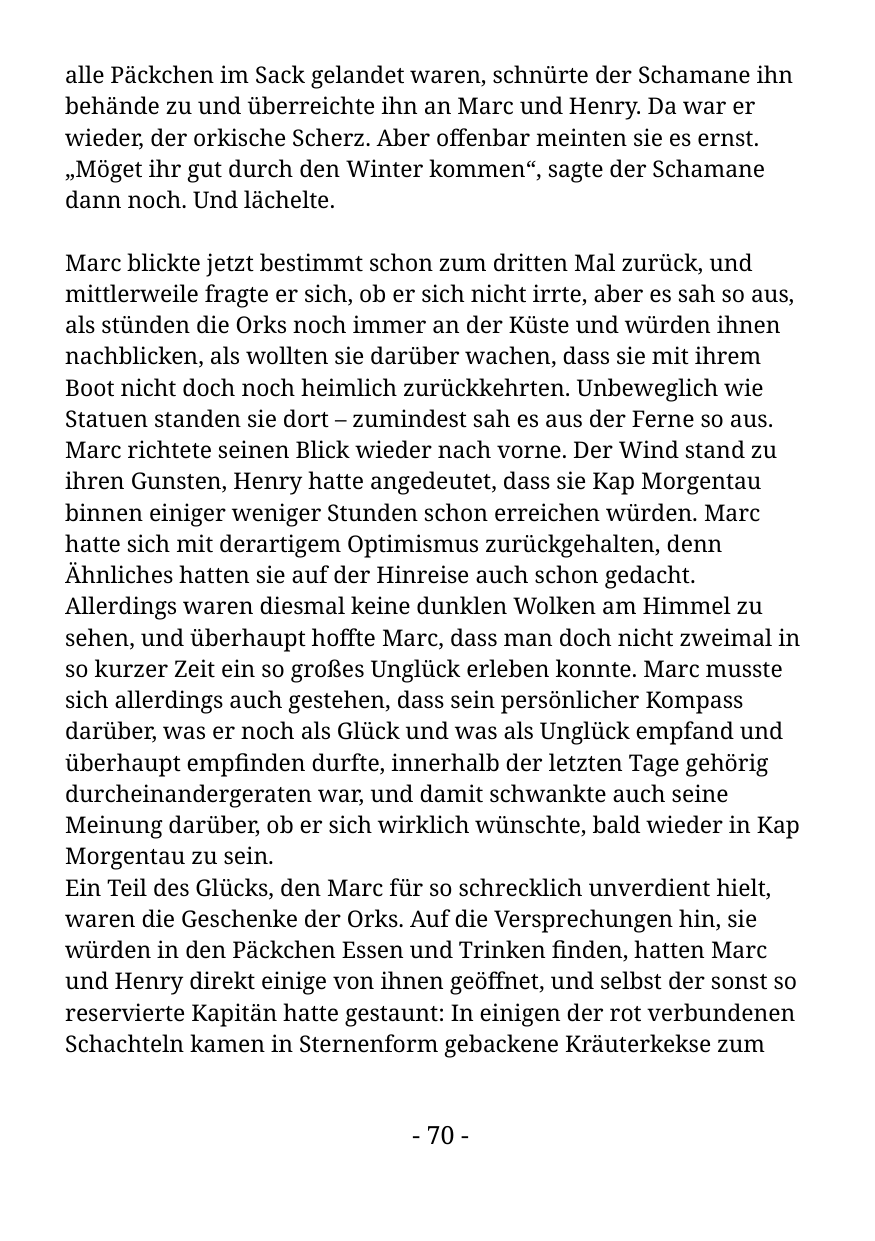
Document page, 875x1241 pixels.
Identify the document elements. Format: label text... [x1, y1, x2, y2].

text Ein Teil des Glücks, den Marc für so schrecklich unverdient hielt, waren die Geschenke der Orks. Auf die Versprechungen hin, sie würden in den Päckchen Essen und Trinken finden, hatten Marc und Henry direkt einige von ihnen geöffnet, und selbst der sonst so reservierte Kapitän hatte gestaunt: In einigen der rot verbundenen Schachteln kamen in Sternenform gebackene Kräuterkekse zum [65, 872, 809, 1059]
text „Möget ihr gut durch den Winter kommen“, sagte der Schamane dann noch. Und lächelte. [65, 153, 809, 215]
text Marc blickte jetzt bestimmt schon zum dritten Mal zurück, und mittlerweile fragte er sich, ob er sich nicht irrte, aber es sah so aus, als stünden die Orks noch immer an der Küste und würden ihnen nachblicken, als wollten sie darüber wachen, dass sie mit ihrem Boot nicht doch noch heimlich zurückkehrten. Unbeweglich wie Statuen standen sie dort – zumindest sah es aus der Ferne so aus. [65, 247, 809, 434]
text alle Päckchen im Sack gelandet waren, schnürte der Schamane ihn behände zu und überreichte ihn an Marc und Henry. Da war er wieder, der orkische Scherz. Aber offenbar meinten sie es ernst. [65, 59, 809, 153]
text Marc richtete seinen Blick wieder nach vorne. Der Wind stand zu ihren Gunsten, Henry hatte angedeutet, dass sie Kap Morgentau binnen einiger weniger Stunden schon erreichen würden. Marc hatte sich mit derartigem Optimismus zurückgehalten, denn Ähnliches hatten sie auf der Hinreise auch schon gedacht. Allerdings waren diesmal keine dunklen Wolken am Himmel zu sehen, und überhaupt hoffte Marc, dass man doch nicht zweimal in so kurzer Zeit ein so großes Unglück erleben konnte. Marc musste sich allerdings auch gestehen, dass sein persönlicher Kompass darüber, was er noch als Glück und was als Unglück empfand und überhaupt empfinden durfte, innerhalb der letzten Tage gehörig durcheinandergeraten war, und damit schwankte auch seine Meinung darüber, ob er sich wirklich wünschte, bald wieder in Kap Morgentau zu sein. [65, 434, 809, 872]
